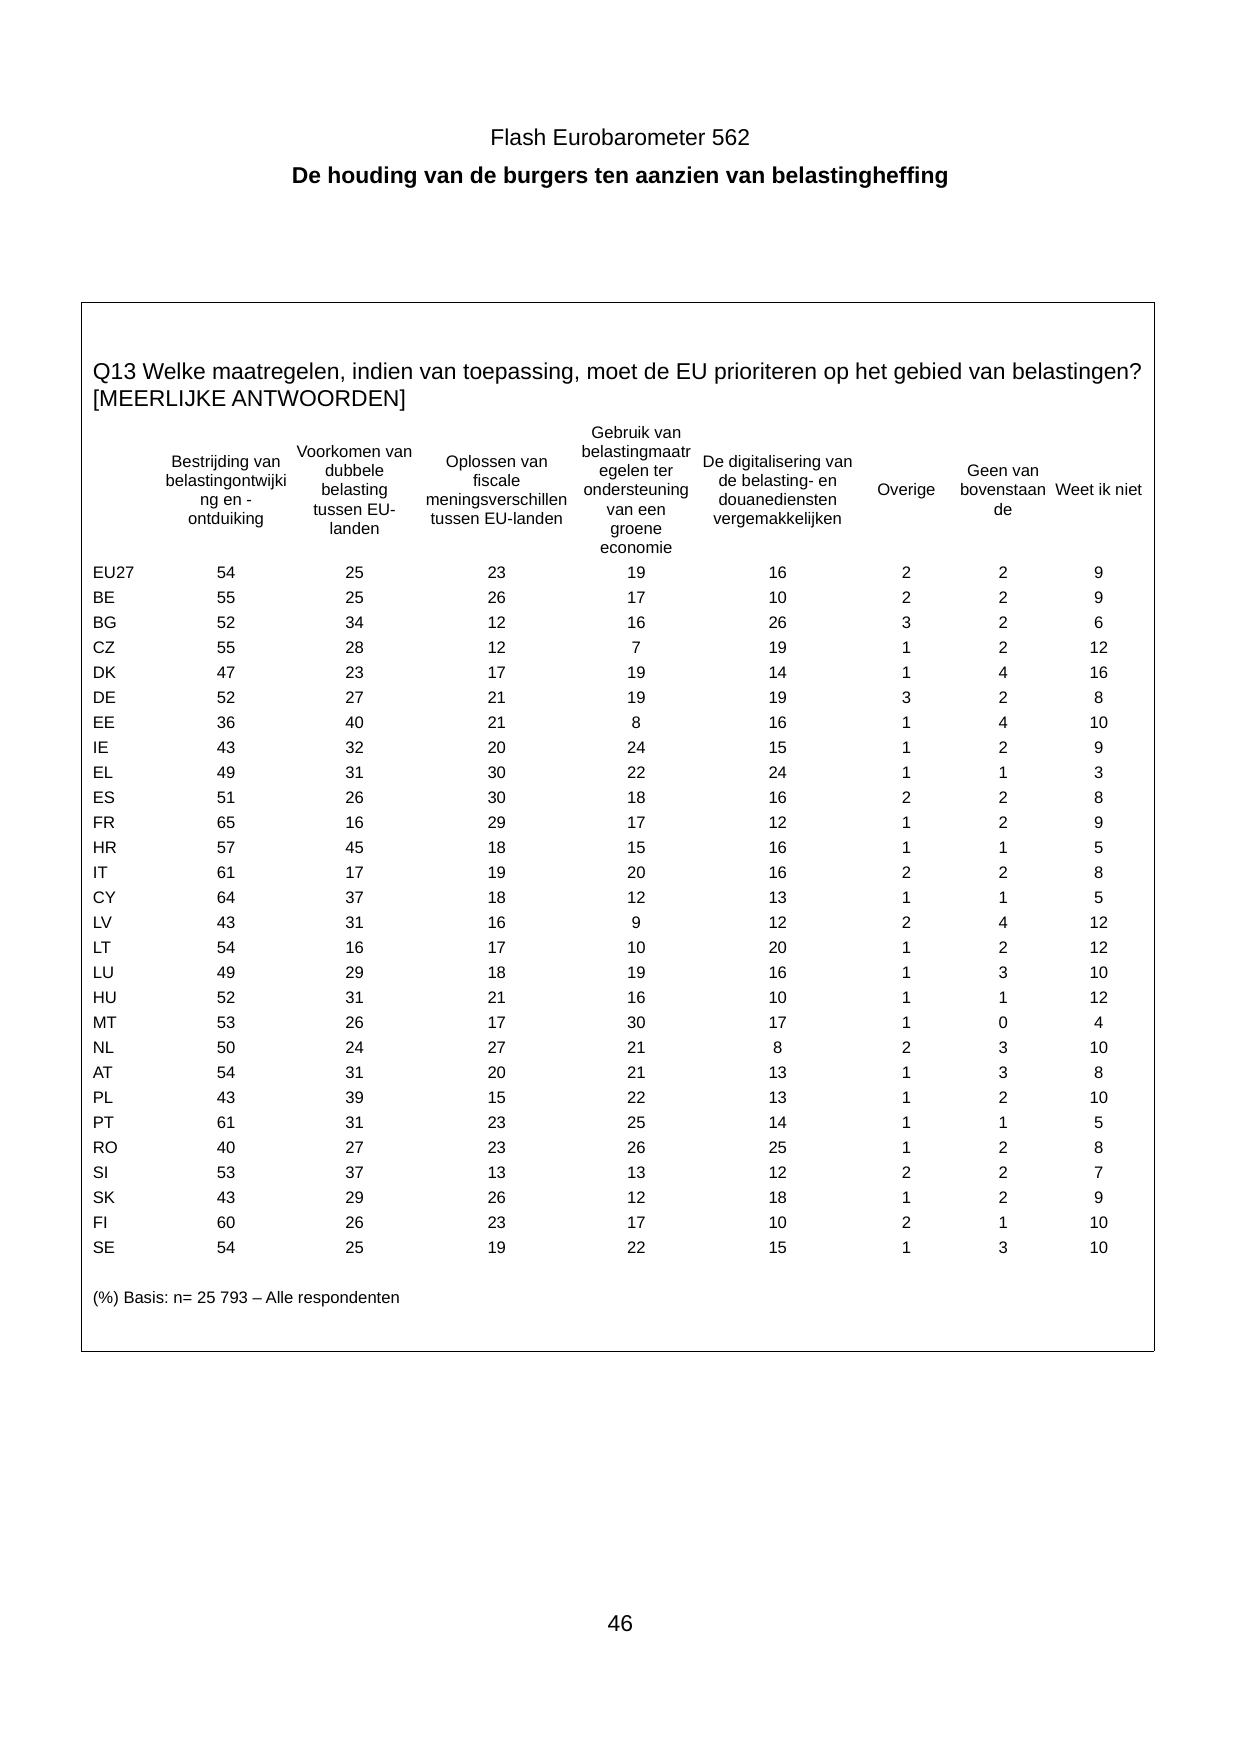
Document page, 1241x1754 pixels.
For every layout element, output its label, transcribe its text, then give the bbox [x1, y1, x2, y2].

table_cell 20 [696, 935, 858, 960]
table_cell 1 [859, 635, 954, 660]
table_cell 12 [1052, 985, 1145, 1010]
table_cell 23 [291, 660, 417, 685]
table_cell RO [90, 1135, 161, 1160]
table_cell 53 [161, 1010, 291, 1035]
table_cell 2 [954, 1135, 1052, 1160]
table_cell [90, 420, 161, 560]
table_cell 52 [161, 610, 291, 635]
table_cell 30 [576, 1010, 696, 1035]
table_cell Geen van bovenstaande [954, 420, 1052, 560]
table_cell 12 [576, 885, 696, 910]
table_cell 7 [576, 635, 696, 660]
table_cell 8 [696, 1035, 858, 1060]
table_cell 1 [859, 710, 954, 735]
table_cell 18 [418, 835, 576, 860]
table_cell 24 [291, 1035, 417, 1060]
table_cell 27 [291, 685, 417, 710]
table_cell 43 [161, 1185, 291, 1210]
table_cell 50 [161, 1035, 291, 1060]
table_cell 17 [418, 660, 576, 685]
table_cell 1 [859, 935, 954, 960]
table_cell 18 [576, 785, 696, 810]
table_cell 2 [859, 560, 954, 585]
table_cell 55 [161, 635, 291, 660]
table_cell 19 [696, 635, 858, 660]
table_cell 1 [859, 1185, 954, 1210]
table_cell 1 [859, 1135, 954, 1160]
table_cell Oplossen van fiscale meningsverschillen tussen EU-landen [418, 420, 576, 560]
table_cell 1 [859, 960, 954, 985]
table_cell 43 [161, 910, 291, 935]
table_cell 21 [576, 1060, 696, 1085]
table_cell 53 [161, 1160, 291, 1185]
table_cell 1 [859, 1060, 954, 1085]
table_cell 18 [418, 960, 576, 985]
table_cell 3 [1052, 760, 1145, 785]
table_cell 10 [696, 1210, 858, 1235]
table_cell 2 [954, 585, 1052, 610]
table_cell 16 [1052, 660, 1145, 685]
table_cell 25 [576, 1110, 696, 1135]
table_cell 61 [161, 1110, 291, 1135]
table_cell 3 [954, 1035, 1052, 1060]
table_cell 65 [161, 810, 291, 835]
table_cell 40 [291, 710, 417, 735]
table_cell 64 [161, 885, 291, 910]
table_cell 10 [1052, 1035, 1145, 1060]
table_cell 1 [954, 985, 1052, 1010]
table_cell 0 [954, 1010, 1052, 1035]
table_cell 1 [954, 835, 1052, 860]
table_cell 24 [576, 735, 696, 760]
table_cell 12 [418, 610, 576, 635]
table_cell 2 [954, 685, 1052, 710]
table_cell 2 [859, 585, 954, 610]
table_cell 13 [696, 885, 858, 910]
table_cell 26 [696, 610, 858, 635]
table_cell 16 [696, 710, 858, 735]
table_cell 25 [696, 1135, 858, 1160]
table_cell 54 [161, 1235, 291, 1260]
table_cell 2 [954, 785, 1052, 810]
table_cell LV [90, 910, 161, 935]
table_cell [90, 1260, 161, 1285]
table_cell 9 [1052, 735, 1145, 760]
table_cell 8 [1052, 785, 1145, 810]
table_cell 29 [291, 1185, 417, 1210]
table_cell Gebruik van belastingmaatregelen ter ondersteuning van een groene economie [576, 420, 696, 560]
table_cell [161, 1260, 291, 1285]
table_cell 21 [418, 985, 576, 1010]
table_cell 22 [576, 1235, 696, 1260]
table_cell 9 [1052, 810, 1145, 835]
table_cell 1 [954, 1210, 1052, 1235]
table_cell 2 [859, 1160, 954, 1185]
table_cell 23 [418, 1135, 576, 1160]
table_cell 19 [696, 685, 858, 710]
table_cell BE [90, 585, 161, 610]
table_cell EE [90, 710, 161, 735]
table_cell Voorkomen van dubbele belasting tussen EU-landen [291, 420, 417, 560]
table_cell 16 [418, 910, 576, 935]
table_cell 20 [418, 1060, 576, 1085]
table_cell 54 [161, 1060, 291, 1085]
table_cell 17 [576, 1210, 696, 1235]
table_cell 31 [291, 760, 417, 785]
table_cell 8 [1052, 1060, 1145, 1085]
table_cell 16 [291, 935, 417, 960]
table_cell 10 [1052, 1085, 1145, 1110]
table_cell 4 [954, 710, 1052, 735]
table_cell 10 [696, 985, 858, 1010]
table_cell 5 [1052, 835, 1145, 860]
table_cell 31 [291, 1110, 417, 1135]
table_cell MT [90, 1010, 161, 1035]
table_cell 26 [291, 785, 417, 810]
table_cell LT [90, 935, 161, 960]
table_cell 1 [859, 735, 954, 760]
table_cell 27 [291, 1135, 417, 1160]
table_cell 5 [1052, 885, 1145, 910]
table_cell 60 [161, 1210, 291, 1235]
table_cell 13 [576, 1160, 696, 1185]
table_cell 10 [1052, 1235, 1145, 1260]
table_cell DE [90, 685, 161, 710]
table_cell 2 [859, 1035, 954, 1060]
table_cell 12 [418, 635, 576, 660]
table_cell HU [90, 985, 161, 1010]
table_cell 8 [576, 710, 696, 735]
table_cell 29 [418, 810, 576, 835]
table_cell 49 [161, 760, 291, 785]
table_cell 2 [859, 860, 954, 885]
table_cell NL [90, 1035, 161, 1060]
table_cell 3 [954, 1235, 1052, 1260]
table_cell 36 [161, 710, 291, 735]
table_cell 47 [161, 660, 291, 685]
table_cell 21 [576, 1035, 696, 1060]
table_cell 16 [576, 985, 696, 1010]
table_cell 16 [696, 560, 858, 585]
table_cell 26 [418, 585, 576, 610]
table_cell 34 [291, 610, 417, 635]
table_cell 1 [859, 1110, 954, 1135]
table_cell 1 [859, 810, 954, 835]
table_cell 3 [954, 1060, 1052, 1085]
table_cell 16 [291, 810, 417, 835]
table_cell HR [90, 835, 161, 860]
table_cell 16 [696, 835, 858, 860]
table_cell [576, 1260, 696, 1285]
table_cell 2 [954, 735, 1052, 760]
table_cell SK [90, 1185, 161, 1210]
table_cell DK [90, 660, 161, 685]
table_cell 10 [696, 585, 858, 610]
table_cell 2 [954, 1185, 1052, 1210]
table_cell FI [90, 1210, 161, 1235]
table_cell 29 [291, 960, 417, 985]
table_cell [954, 1260, 1052, 1285]
table_cell 1 [859, 760, 954, 785]
table_cell 21 [418, 685, 576, 710]
table_cell Bestrijding van belastingontwijking en -ontduiking [161, 420, 291, 560]
table_cell 23 [418, 1110, 576, 1135]
table_cell SI [90, 1160, 161, 1185]
table_cell 19 [418, 1235, 576, 1260]
table_cell [291, 1260, 417, 1285]
table_cell 12 [696, 910, 858, 935]
table_cell 37 [291, 1160, 417, 1185]
table_cell 10 [1052, 960, 1145, 985]
table_cell 1 [859, 835, 954, 860]
table_cell 23 [418, 560, 576, 585]
table_cell 26 [291, 1010, 417, 1035]
table_cell 16 [696, 785, 858, 810]
table_cell 32 [291, 735, 417, 760]
table_cell 28 [291, 635, 417, 660]
table_cell 2 [954, 560, 1052, 585]
table_cell 2 [859, 910, 954, 935]
table_cell 26 [291, 1210, 417, 1235]
table_cell 1 [859, 885, 954, 910]
table_cell 5 [1052, 1110, 1145, 1135]
table_cell 1 [859, 1085, 954, 1110]
table_cell 19 [418, 860, 576, 885]
table_cell PT [90, 1110, 161, 1135]
table_cell 3 [954, 960, 1052, 985]
table_cell 2 [954, 810, 1052, 835]
table_cell 17 [696, 1010, 858, 1035]
table_cell 10 [1052, 710, 1145, 735]
table_cell 3 [859, 685, 954, 710]
table_cell 31 [291, 910, 417, 935]
table_cell 49 [161, 960, 291, 985]
table_cell AT [90, 1060, 161, 1085]
table_cell 1 [859, 985, 954, 1010]
table_cell 16 [576, 610, 696, 635]
table_cell 2 [954, 1085, 1052, 1110]
table_cell IE [90, 735, 161, 760]
table_cell SE [90, 1235, 161, 1260]
table_cell 25 [291, 585, 417, 610]
table_cell 17 [418, 935, 576, 960]
table_cell [1052, 1260, 1145, 1285]
table_cell 6 [1052, 610, 1145, 635]
table_cell 27 [418, 1035, 576, 1060]
table_cell 24 [696, 760, 858, 785]
table_cell 37 [291, 885, 417, 910]
table_cell 20 [418, 735, 576, 760]
table_cell 43 [161, 1085, 291, 1110]
table_cell 2 [954, 860, 1052, 885]
table_cell 2 [954, 610, 1052, 635]
table_cell 8 [1052, 685, 1145, 710]
table_cell 1 [954, 760, 1052, 785]
table_cell 9 [1052, 1185, 1145, 1210]
table_cell 2 [954, 935, 1052, 960]
table_cell 22 [576, 760, 696, 785]
table_cell 26 [576, 1135, 696, 1160]
table_cell 15 [696, 1235, 858, 1260]
table_cell 52 [161, 685, 291, 710]
table_cell 19 [576, 560, 696, 585]
table_cell 2 [954, 635, 1052, 660]
table_cell 40 [161, 1135, 291, 1160]
table_cell 31 [291, 1060, 417, 1085]
table_cell 2 [859, 1210, 954, 1235]
table_cell 4 [954, 660, 1052, 685]
table_cell 9 [576, 910, 696, 935]
table_cell [418, 1260, 576, 1285]
table_cell Overige [859, 420, 954, 560]
table_cell 25 [291, 560, 417, 585]
table_cell 57 [161, 835, 291, 860]
table_cell 1 [954, 1110, 1052, 1135]
table_cell 2 [859, 785, 954, 810]
table_cell 17 [576, 810, 696, 835]
table_cell LU [90, 960, 161, 985]
table_cell 4 [954, 910, 1052, 935]
table_cell 15 [418, 1085, 576, 1110]
table_cell Weet ik niet [1052, 420, 1145, 560]
table_cell 14 [696, 660, 858, 685]
table_cell 19 [576, 685, 696, 710]
table_cell 39 [291, 1085, 417, 1110]
table_cell 4 [1052, 1010, 1145, 1035]
table_cell 9 [1052, 560, 1145, 585]
table_cell 19 [576, 660, 696, 685]
table_header Q13 Welke maatregelen, indien van toepassing, moet de EU prioriteren op het gebied van belastingen? [MEERLIJKE ANTWOORDEN] [90, 349, 1145, 420]
table_cell 8 [1052, 860, 1145, 885]
table_cell BG [90, 610, 161, 635]
table_cell 12 [1052, 910, 1145, 935]
table_cell (%) Basis: n= 25 793 – Alle respondenten [90, 1285, 1145, 1310]
table_cell 13 [696, 1060, 858, 1085]
table_cell 12 [1052, 935, 1145, 960]
table_cell 14 [696, 1110, 858, 1135]
table_cell 52 [161, 985, 291, 1010]
table_cell 1 [859, 1235, 954, 1260]
table_cell CZ [90, 635, 161, 660]
table_cell FR [90, 810, 161, 835]
table_cell 1 [954, 885, 1052, 910]
table_cell 13 [418, 1160, 576, 1185]
table_cell 45 [291, 835, 417, 860]
table_cell 7 [1052, 1160, 1145, 1185]
table_cell 10 [576, 935, 696, 960]
table_cell 22 [576, 1085, 696, 1110]
table_cell 15 [576, 835, 696, 860]
table_cell 19 [576, 960, 696, 985]
table_cell 9 [1052, 585, 1145, 610]
table_cell 8 [1052, 1135, 1145, 1160]
table_cell 31 [291, 985, 417, 1010]
table_cell 10 [1052, 1210, 1145, 1235]
table_cell 2 [954, 1160, 1052, 1185]
table_cell 17 [291, 860, 417, 885]
table_cell 3 [859, 610, 954, 635]
table_cell 16 [696, 860, 858, 885]
table_cell [696, 1260, 858, 1285]
table_cell 12 [576, 1185, 696, 1210]
table_cell 18 [696, 1185, 858, 1210]
table_cell 13 [696, 1085, 858, 1110]
table_cell 51 [161, 785, 291, 810]
table_cell [859, 1260, 954, 1285]
table_cell De digitalisering van de belasting- en douanediensten vergemakkelijken [696, 420, 858, 560]
table_cell 17 [418, 1010, 576, 1035]
table_cell 30 [418, 785, 576, 810]
table_cell 43 [161, 735, 291, 760]
table_cell 15 [696, 735, 858, 760]
table_cell 26 [418, 1185, 576, 1210]
table_cell 18 [418, 885, 576, 910]
table_cell EU27 [90, 560, 161, 585]
table_cell 17 [576, 585, 696, 610]
table_cell 21 [418, 710, 576, 735]
table_cell 55 [161, 585, 291, 610]
table_cell 16 [696, 960, 858, 985]
table_cell IT [90, 860, 161, 885]
table_cell 20 [576, 860, 696, 885]
table_cell 1 [859, 1010, 954, 1035]
table_cell 23 [418, 1210, 576, 1235]
table_cell 1 [859, 660, 954, 685]
table_cell 12 [1052, 635, 1145, 660]
table_cell 30 [418, 760, 576, 785]
table_cell 12 [696, 810, 858, 835]
table_cell EL [90, 760, 161, 785]
table_cell 25 [291, 1235, 417, 1260]
table_cell PL [90, 1085, 161, 1110]
table_cell 61 [161, 860, 291, 885]
table_cell 54 [161, 935, 291, 960]
table_cell CY [90, 885, 161, 910]
table_cell 12 [696, 1160, 858, 1185]
table_cell 54 [161, 560, 291, 585]
table_cell ES [90, 785, 161, 810]
